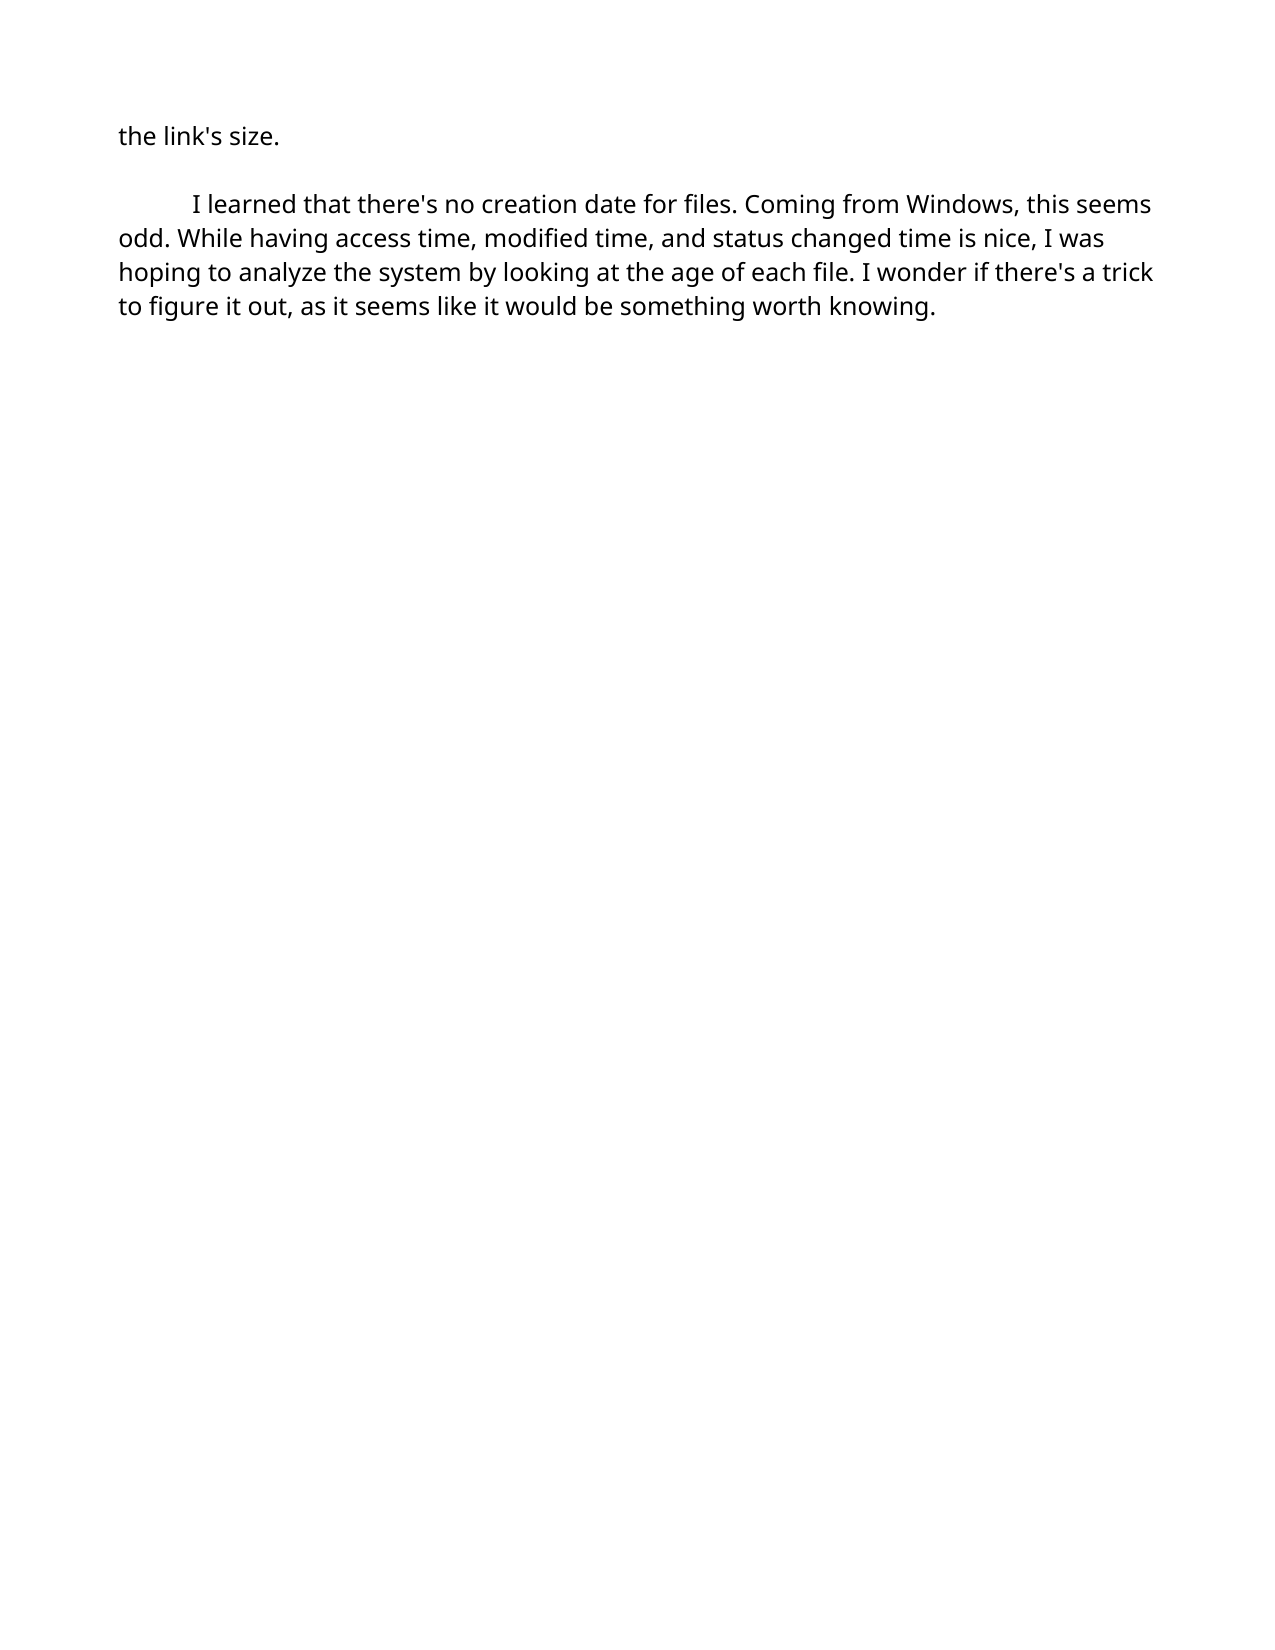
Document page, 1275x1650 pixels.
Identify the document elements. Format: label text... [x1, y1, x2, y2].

text the link's size. [118, 118, 1157, 152]
text I learned that there's no creation date for files. Coming from Windows, this seems odd. While having access time, modified time, and status changed time is nice, I was hoping to analyze the system by looking at the age of each file. I wonder if there's a trick to figure it out, as it seems like it would be something worth knowing. [118, 186, 1157, 322]
